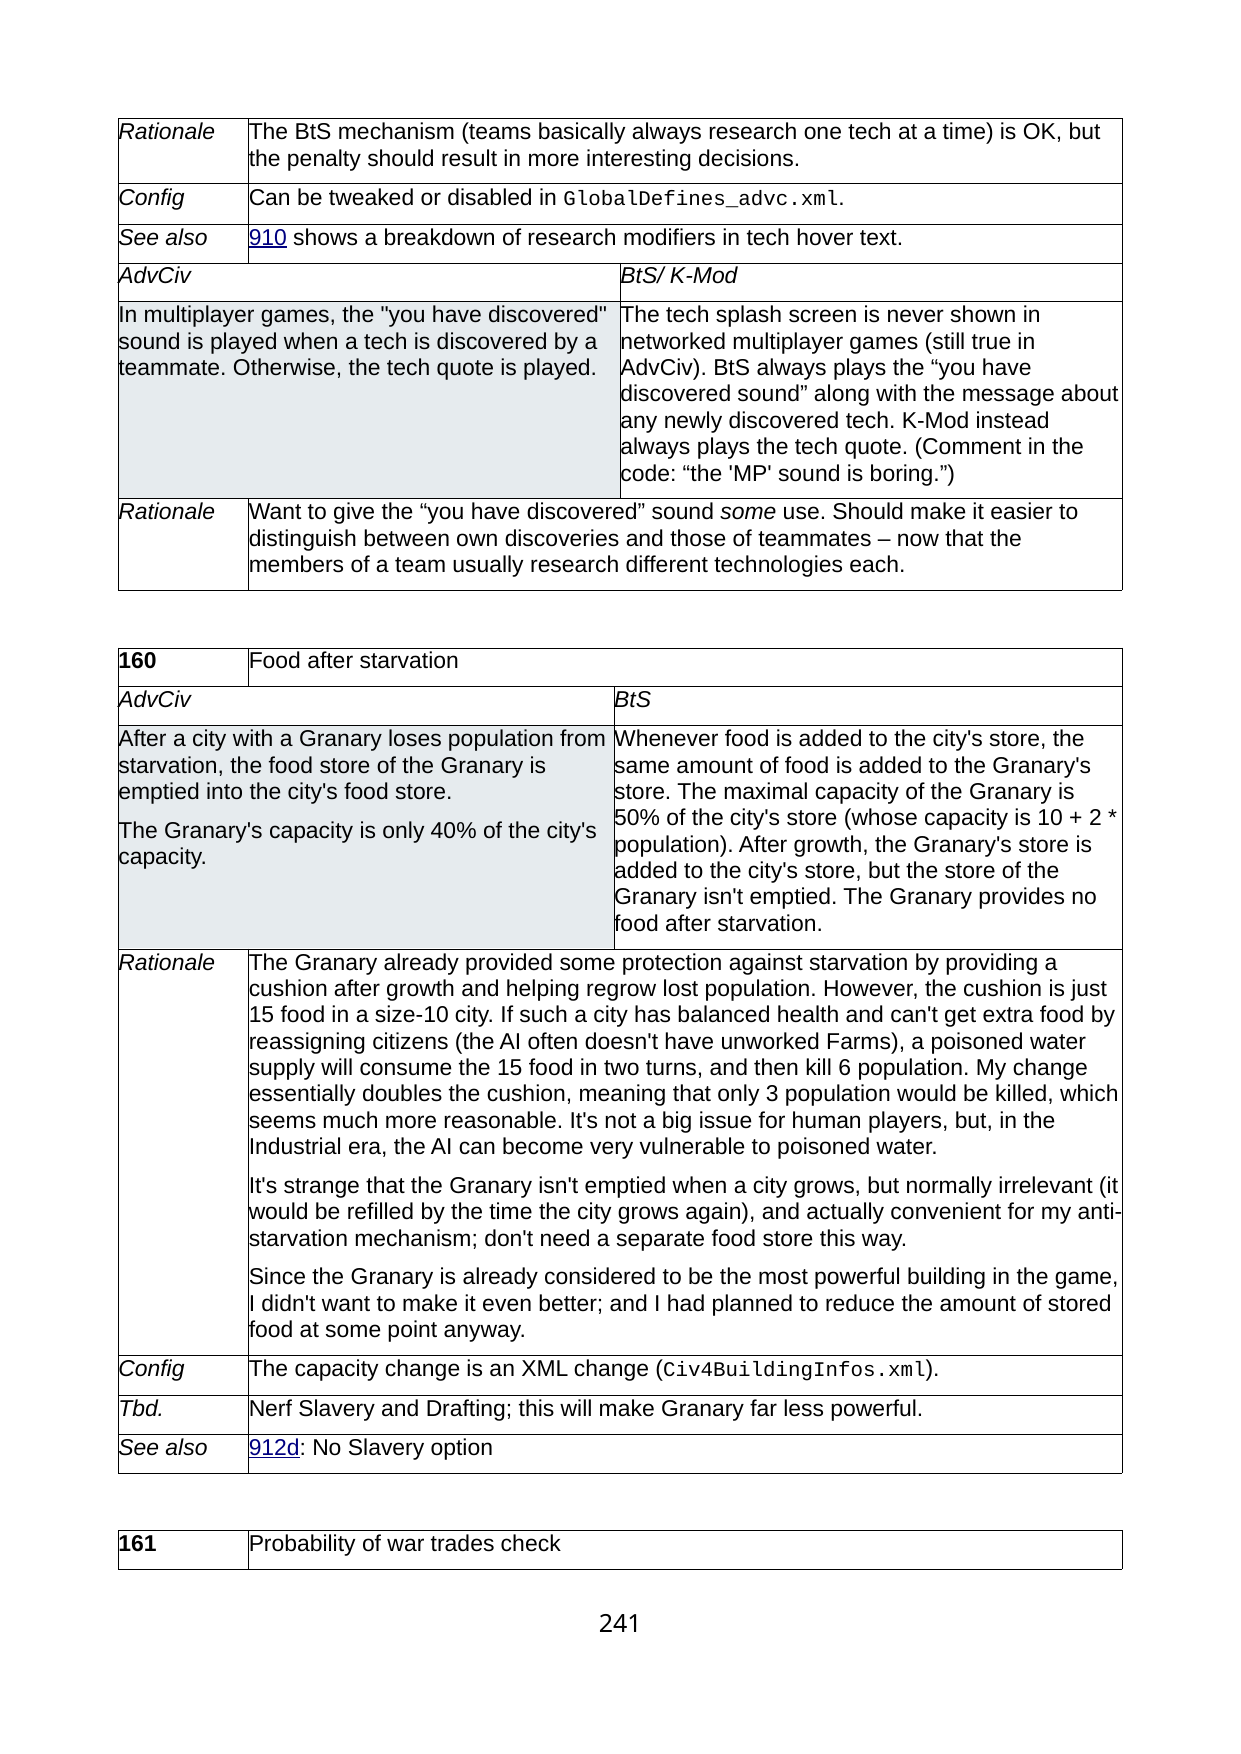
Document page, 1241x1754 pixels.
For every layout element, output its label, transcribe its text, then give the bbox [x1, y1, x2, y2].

table_header Probability of war trades check [249, 1531, 1122, 1569]
table_cell Can be tweaked or disabled in GlobalDefines_advc.xml. [249, 184, 1122, 223]
table_cell Rationale [119, 499, 248, 590]
table_cell Rationale [119, 950, 248, 1355]
table_cell Nerf Slavery and Drafting; this will make Granary far less powerful. [249, 1396, 1122, 1434]
table_cell Config [119, 1356, 248, 1395]
table_header Food after starvation [249, 649, 1122, 686]
table_cell Want to give the “you have discovered” sound some use. Should make it easier to distinguish between own discoveries and those of teammates – now that the members of a team usually research different technologies each. [249, 499, 1122, 590]
table_cell In multiplayer games, the "you have discovered" sound is played when a tech is discovered by a teammate. Otherwise, the tech quote is played. [119, 302, 620, 498]
table_cell AdvCiv [119, 264, 620, 301]
table_cell BtS/ K-Mod [621, 264, 1122, 301]
table_cell The tech splash screen is never shown in networked multiplayer games (still true in AdvCiv). BtS always plays the “you have discovered sound” along with the message about any newly discovered tech. K-Mod instead always plays the tech quote. (Comment in the code: “the 'MP' sound is boring.”) [621, 302, 1122, 498]
table_cell BtS [615, 687, 1122, 725]
table_cell Config [119, 184, 248, 223]
table_cell After a city with a Granary loses population from starvation, the food store of the Granary is emptied into the city's food store. The Granary's capacity is only 40% of the city's capacity. [119, 726, 614, 948]
table_cell Tbd. [119, 1396, 248, 1434]
table_header 161 [119, 1531, 248, 1569]
table_cell 912d: No Slavery option [249, 1435, 1122, 1473]
table_cell AdvCiv [119, 687, 614, 725]
table_cell 910 shows a breakdown of research modifiers in tech hover text. [249, 225, 1122, 262]
table_cell The Granary already provided some protection against starvation by providing a cushion after growth and helping regrow lost population. However, the cushion is just 15 food in a size-10 city. If such a city has balanced health and can't get extra food by reassigning citizens (the AI often doesn't have unworked Farms), a poisoned water supply will consume the 15 food in two turns, and then kill 6 population. My change essentially doubles the cushion, meaning that only 3 population would be killed, which seems much more reasonable. It's not a big issue for human players, but, in the Industrial era, the AI can become very vulnerable to poisoned water. It's strange that the Granary isn't emptied when a city grows, but normally irrelevant (it would be refilled by the time the city grows again), and actually convenient for my anti-starvation mechanism; don't need a separate food store this way. Since the Granary is already considered to be the most powerful building in the game, I didn't want to make it even better; and I had planned to reduce the amount of stored food at some point anyway. [249, 950, 1122, 1355]
table_cell Whenever food is added to the city's store, the same amount of food is added to the Granary's store. The maximal capacity of the Granary is 50% of the city's store (whose capacity is 10 + 2 * population). After growth, the Granary's store is added to the city's store, but the store of the Granary isn't emptied. The Granary provides no food after starvation. [615, 726, 1122, 948]
table_cell See also [119, 225, 248, 262]
table_header 160 [119, 649, 248, 686]
table_cell The BtS mechanism (teams basically always research one tech at a time) is OK, but the penalty should result in more interesting decisions. [249, 119, 1122, 183]
table_cell Rationale [119, 119, 248, 183]
table_cell See also [119, 1435, 248, 1473]
table_cell The capacity change is an XML change (Civ4BuildingInfos.xml). [249, 1356, 1122, 1395]
